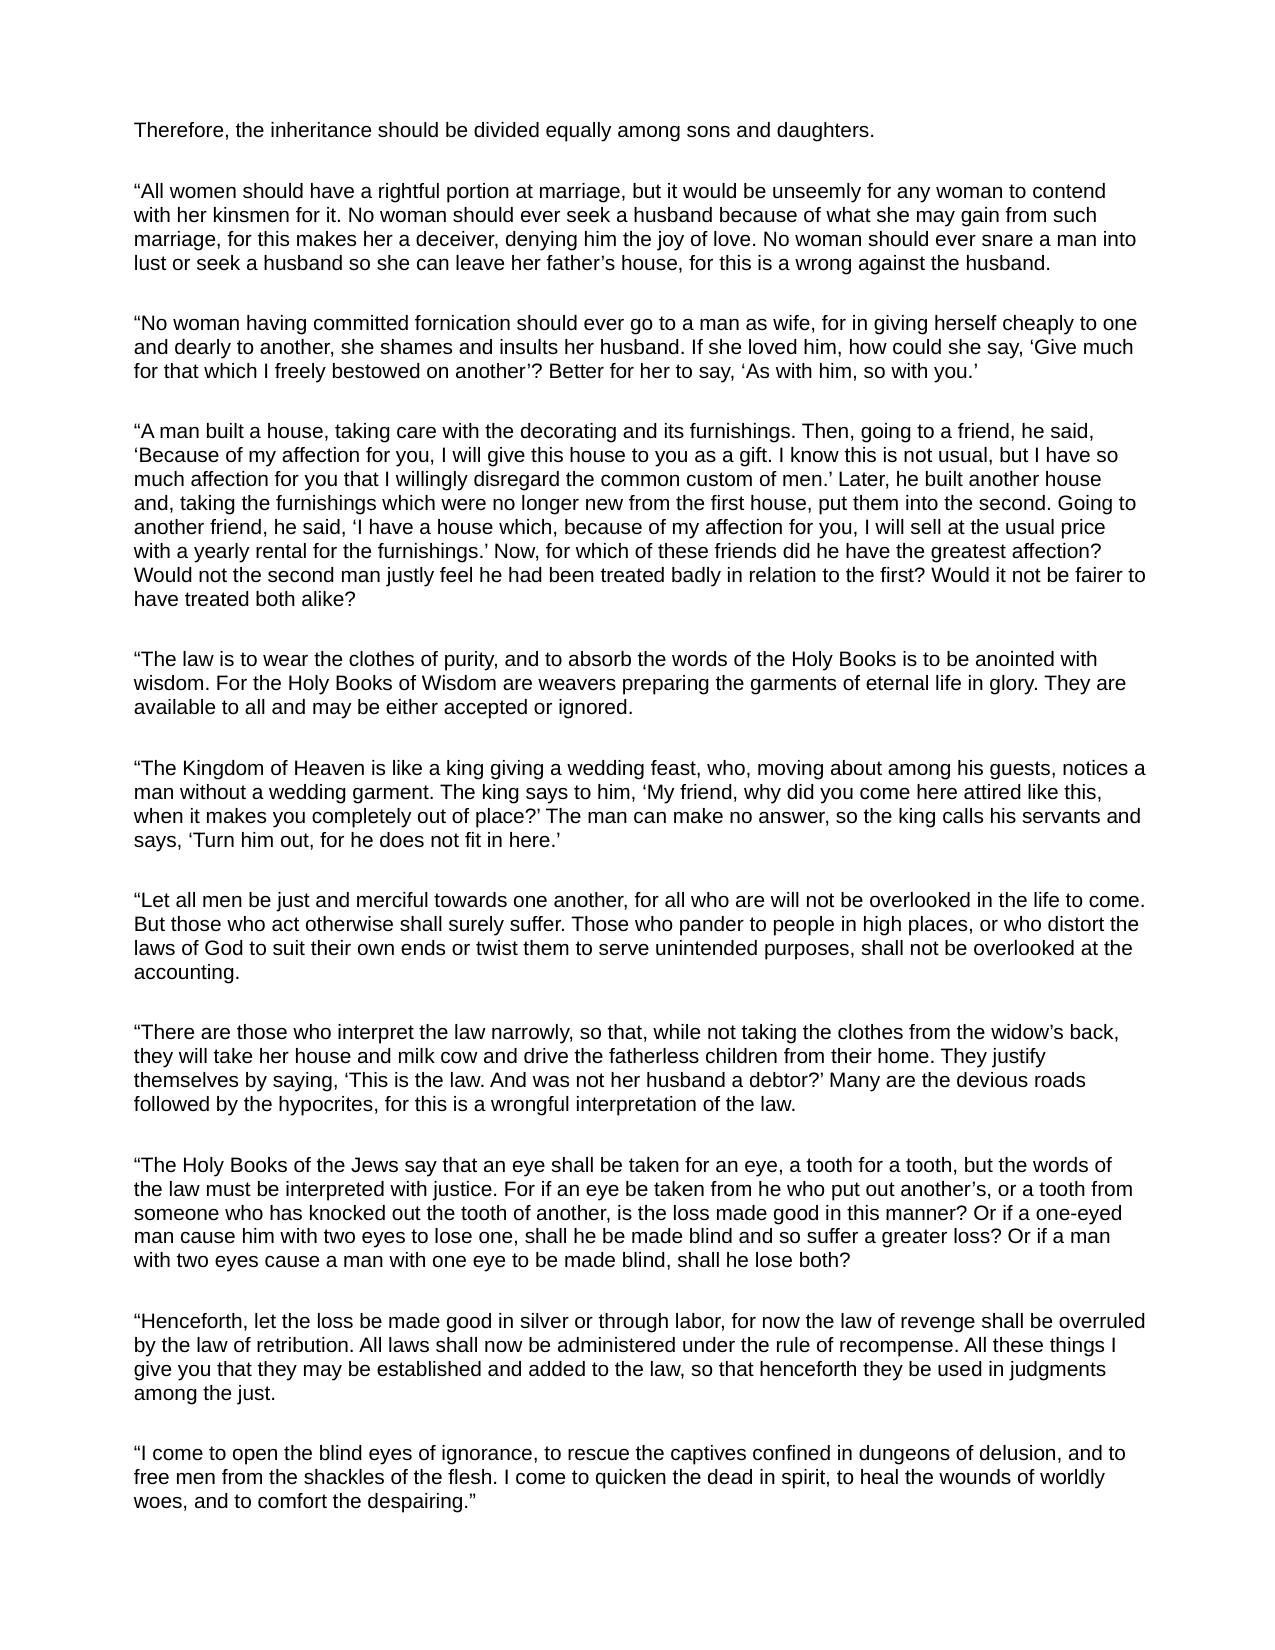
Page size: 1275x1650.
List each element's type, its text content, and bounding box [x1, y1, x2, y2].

text “There are those who interpret the law narrowly, so that, while not taking the clothes from the widow’s back, they will take her house and milk cow and drive the fatherless children from their home. They justify themselves by saying, ‘This is the law. And was not her husband a debtor?’ Many are the devious roads followed by the hypocrites, for this is a wrongful interpretation of the law. [134, 996, 1147, 1116]
text “I come to open the blind eyes of ignorance, to rescue the captives confined in dungeons of delusion, and to free men from the shackles of the flesh. I come to quicken the dead in spirit, to heal the wounds of worldly woes, and to comfort the despairing.” [134, 1417, 1147, 1513]
text “Henceforth, let the loss be made good in silver or through labor, for now the law of revenge shall be overruled by the law of retribution. All laws shall now be administered under the rule of recompense. All these things I give you that they may be established and added to the law, so that henceforth they be used in judgments among the just. [134, 1285, 1147, 1404]
text “The law is to wear the clothes of purity, and to absorb the words of the Holy Books is to be anointed with wisdom. For the Holy Books of Wisdom are weavers preparing the garments of eternal life in glory. They are available to all and may be either accepted or ignored. [134, 623, 1147, 719]
text Therefore, the inheritance should be divided equally among sons and daughters. [134, 118, 1147, 142]
text “Let all men be just and merciful towards one another, for all who are will not be overlooked in the life to come. But those who act otherwise shall surely suffer. Those who pander to people in high places, or who distort the laws of God to suit their own ends or twist them to serve unintended purposes, shall not be overlooked at the accounting. [134, 864, 1147, 984]
text “The Kingdom of Heaven is like a king giving a wedding feast, who, moving about among his guests, notices a man without a wedding garment. The king says to him, ‘My friend, why did you come here attired like this, when it makes you completely out of place?’ The man can make no answer, so the king calls his servants and says, ‘Turn him out, for he does not fit in here.’ [134, 732, 1147, 851]
text “The Holy Books of the Jews say that an eye shall be taken for an eye, a tooth for a tooth, but the words of the law must be interpreted with justice. For if an eye be taken from he who put out another’s, or a tooth from someone who has knocked out the tooth of another, is the loss made good in this manner? Or if a one-eyed man cause him with two eyes to lose one, shall he be made blind and so suffer a greater loss? Or if a man with two eyes cause a man with one eye to be made blind, shall he lose both? [134, 1128, 1147, 1272]
text “A man built a house, taking care with the decorating and its furnishings. Then, going to a friend, he said, ‘Because of my affection for you, I will give this house to you as a gift. I know this is not usual, but I have so much affection for you that I willingly disregard the common custom of men.’ Later, he built another house and, taking the furnishings which were no longer new from the first house, put them into the second. Going to another friend, he said, ‘I have a house which, because of my affection for you, I will sell at the usual price with a yearly rental for the furnishings.’ Now, for which of these friends did he have the greatest affection? Would not the second man justly feel he had been treated badly in relation to the first? Would it not be fairer to have treated both alike? [134, 395, 1147, 611]
text “All women should have a rightful portion at marriage, but it would be unseemly for any woman to contend with her kinsmen for it. No woman should ever seek a husband because of what she may gain from such marriage, for this makes her a deceiver, denying him the joy of love. No woman should ever snare a man into lust or seek a husband so she can leave her father’s house, for this is a wrong against the husband. [134, 154, 1147, 274]
text “No woman having committed fornication should ever go to a man as wife, for in giving herself cheaply to one and dearly to another, she shames and insults her husband. If she loved him, how could she say, ‘Give much for that which I freely bestowed on another’? Better for her to say, ‘As with him, so with you.’ [134, 287, 1147, 383]
